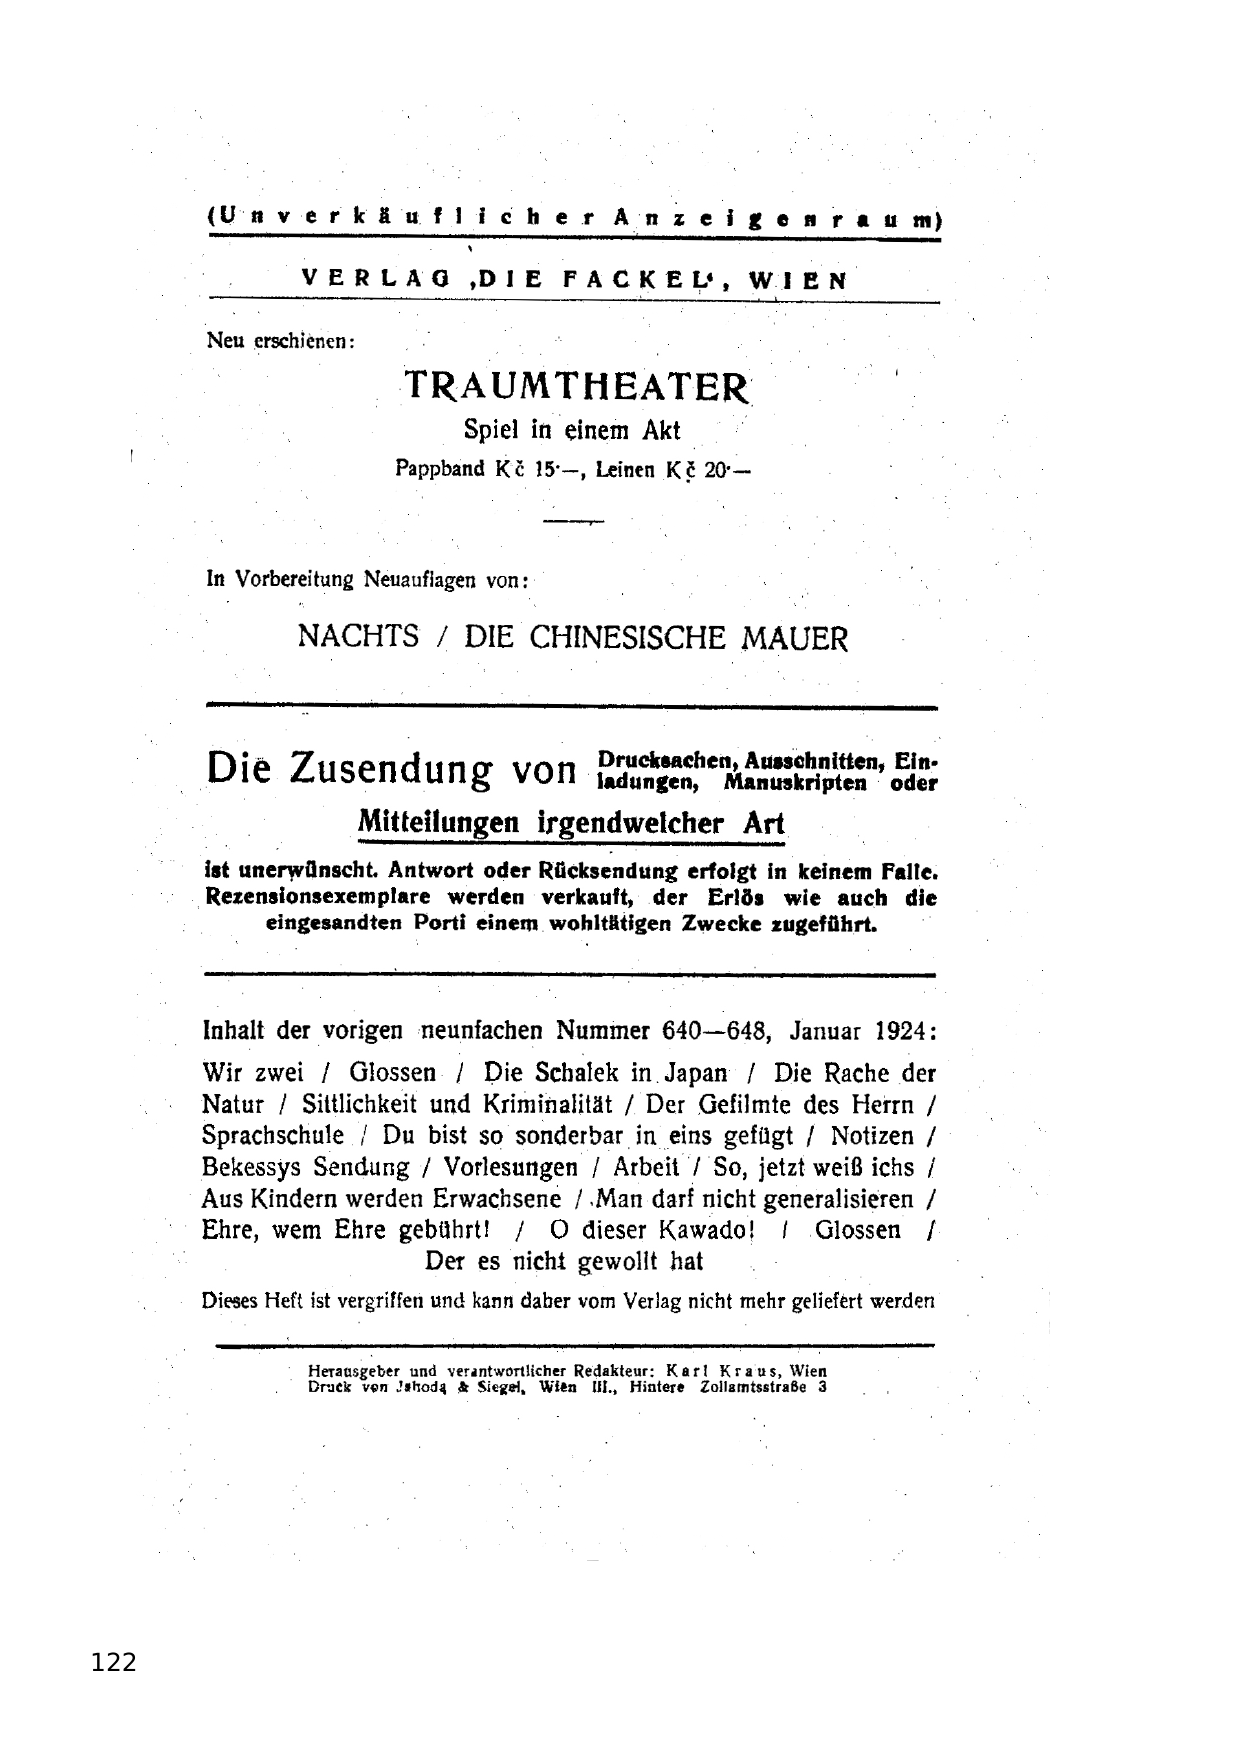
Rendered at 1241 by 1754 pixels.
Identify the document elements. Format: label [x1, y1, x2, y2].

picture [121, 104, 1059, 1561]
